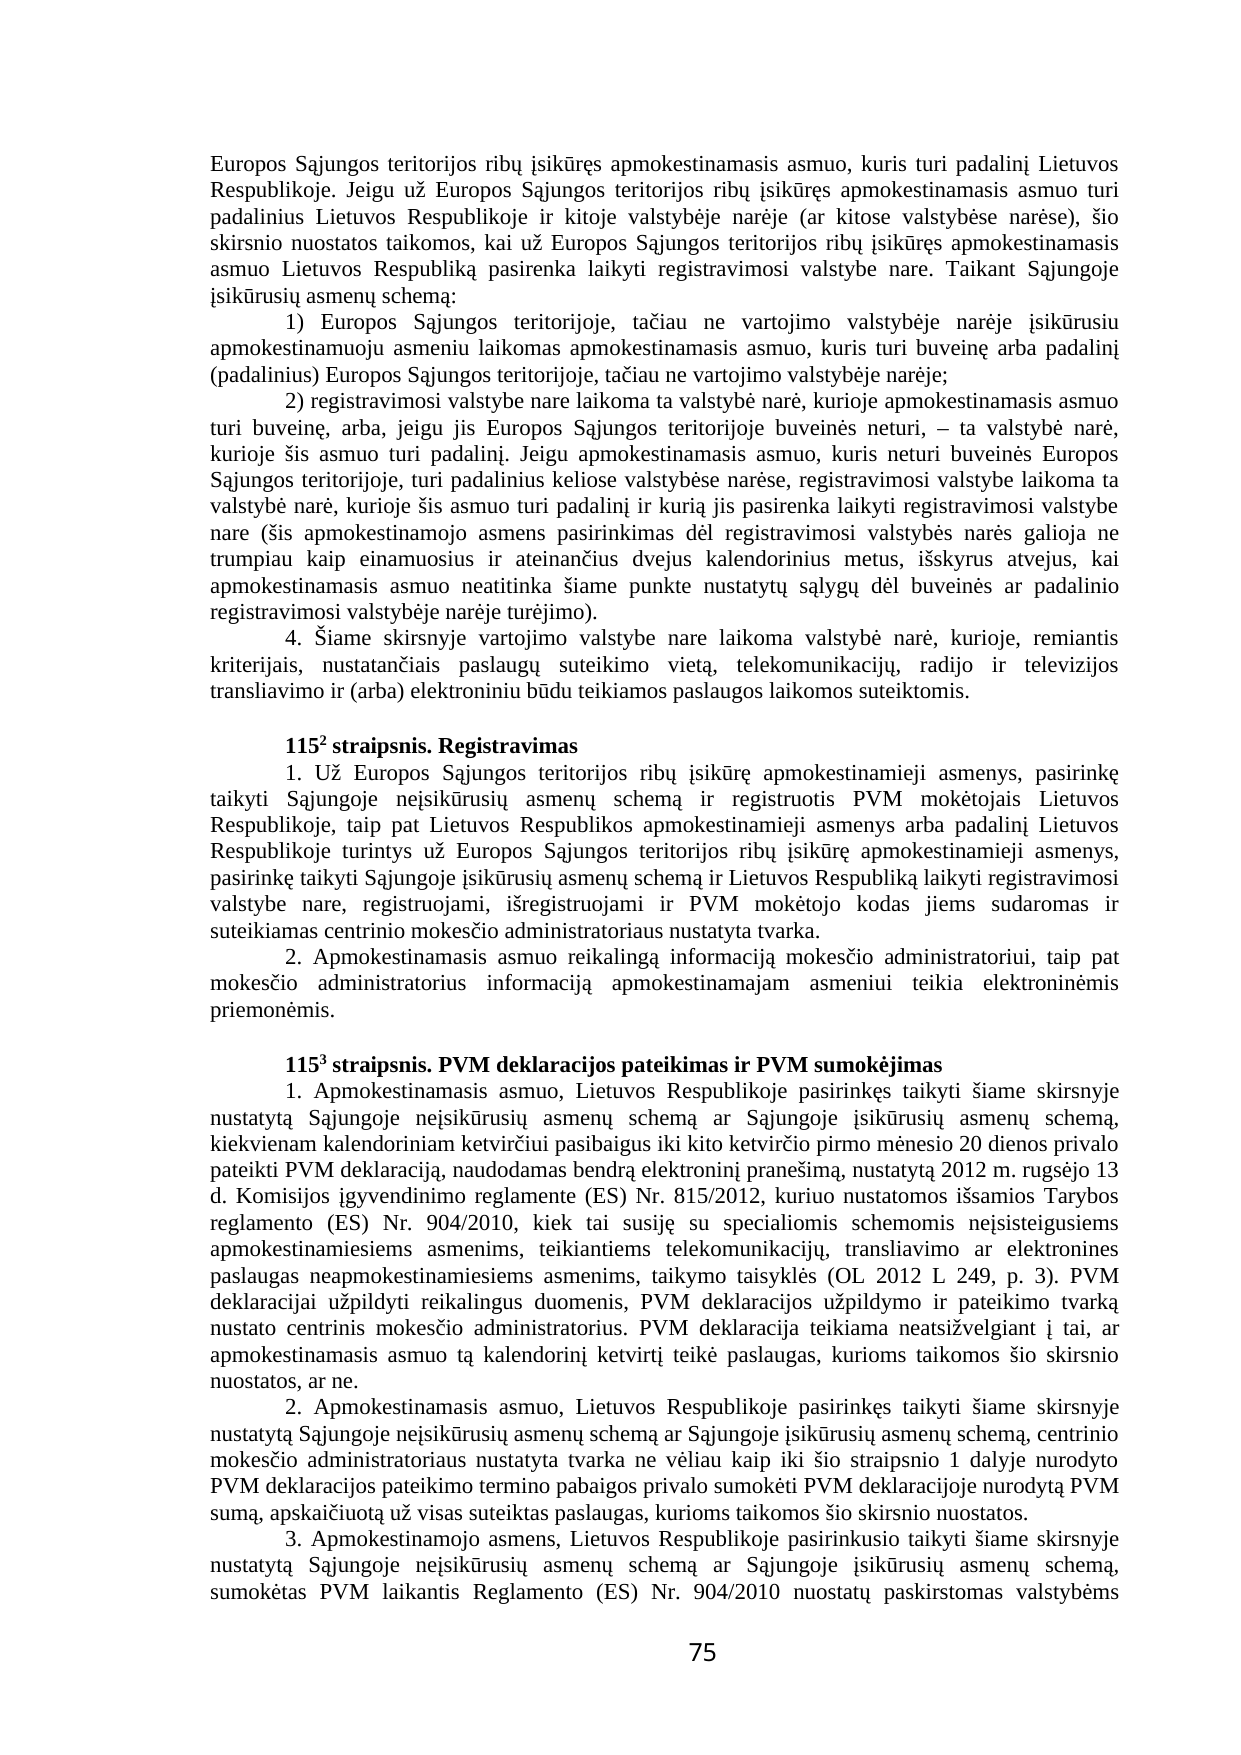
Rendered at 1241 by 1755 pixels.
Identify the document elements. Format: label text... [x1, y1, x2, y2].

text 2. Apmokestinamasis asmuo reikalingą informaciją mokesčio administratoriui, taip pat mokesčio administratorius informaciją apmokestinamajam asmeniui teikia elektroninėmis priemonėmis. [210, 943, 1120, 1022]
text 1) Europos Sąjungos teritorijoje, tačiau ne vartojimo valstybėje narėje įsikūrusiu apmokestinamuoju asmeniu laikomas apmokestinamasis asmuo, kuris turi buveinę arba padalinį (padalinius) Europos Sąjungos teritorijoje, tačiau ne vartojimo valstybėje narėje; [210, 308, 1120, 387]
text Europos Sąjungos teritorijos ribų įsikūręs apmokestinamasis asmuo, kuris turi padalinį Lietuvos Respublikoje. Jeigu už Europos Sąjungos teritorijos ribų įsikūręs apmokestinamasis asmuo turi padalinius Lietuvos Respublikoje ir kitoje valstybėje narėje (ar kitose valstybėse narėse), šio skirsnio nuostatos taikomos, kai už Europos Sąjungos teritorijos ribų įsikūręs apmokestinamasis asmuo Lietuvos Respubliką pasirenka laikyti registravimosi valstybe nare. Taikant Sąjungoje įsikūrusių asmenų schemą: [210, 150, 1120, 308]
text 1. Už Europos Sąjungos teritorijos ribų įsikūrę apmokestinamieji asmenys, pasirinkę taikyti Sąjungoje neįsikūrusių asmenų schemą ir registruotis PVM mokėtojais Lietuvos Respublikoje, taip pat Lietuvos Respublikos apmokestinamieji asmenys arba padalinį Lietuvos Respublikoje turintys už Europos Sąjungos teritorijos ribų įsikūrę apmokestinamieji asmenys, pasirinkę taikyti Sąjungoje įsikūrusių asmenų schemą ir Lietuvos Respubliką laikyti registravimosi valstybe nare, registruojami, išregistruojami ir PVM mokėtojo kodas jiems sudaromas ir suteikiamas centrinio mokesčio administratoriaus nustatyta tvarka. [210, 758, 1120, 943]
text 1153 straipsnis. PVM deklaracijos pateikimas ir PVM sumokėjimas [210, 1051, 1120, 1077]
text 2) registravimosi valstybe nare laikoma ta valstybė narė, kurioje apmokestinamasis asmuo turi buveinę, arba, jeigu jis Europos Sąjungos teritorijoje buveinės neturi, – ta valstybė narė, kurioje šis asmuo turi padalinį. Jeigu apmokestinamasis asmuo, kuris neturi buveinės Europos Sąjungos teritorijoje, turi padalinius keliose valstybėse narėse, registravimosi valstybe laikoma ta valstybė narė, kurioje šis asmuo turi padalinį ir kurią jis pasirenka laikyti registravimosi valstybe nare (šis apmokestinamojo asmens pasirinkimas dėl registravimosi valstybės narės galioja ne trumpiau kaip einamuosius ir ateinančius dvejus kalendorinius metus, išskyrus atvejus, kai apmokestinamasis asmuo neatitinka šiame punkte nustatytų sąlygų dėl buveinės ar padalinio registravimosi valstybėje narėje turėjimo). [210, 387, 1120, 624]
text 2. Apmokestinamasis asmuo, Lietuvos Respublikoje pasirinkęs taikyti šiame skirsnyje nustatytą Sąjungoje neįsikūrusių asmenų schemą ar Sąjungoje įsikūrusių asmenų schemą, centrinio mokesčio administratoriaus nustatyta tvarka ne vėliau kaip iki šio straipsnio 1 dalyje nurodyto PVM deklaracijos pateikimo termino pabaigos privalo sumokėti PVM deklaracijoje nurodytą PVM sumą, apskaičiuotą už visas suteiktas paslaugas, kurioms taikomos šio skirsnio nuostatos. [210, 1393, 1120, 1525]
text 4. Šiame skirsnyje vartojimo valstybe nare laikoma valstybė narė, kurioje, remiantis kriterijais, nustatančiais paslaugų suteikimo vietą, telekomunikacijų, radijo ir televizijos transliavimo ir (arba) elektroniniu būdu teikiamos paslaugos laikomos suteiktomis. [210, 624, 1120, 703]
text 1152 straipsnis. Registravimas [210, 732, 1120, 758]
text 1. Apmokestinamasis asmuo, Lietuvos Respublikoje pasirinkęs taikyti šiame skirsnyje nustatytą Sąjungoje neįsikūrusių asmenų schemą ar Sąjungoje įsikūrusių asmenų schemą, kiekvienam kalendoriniam ketvirčiui pasibaigus iki kito ketvirčio pirmo mėnesio 20 dienos privalo pateikti PVM deklaraciją, naudodamas bendrą elektroninį pranešimą, nustatytą 2012 m. rugsėjo 13 d. Komisijos įgyvendinimo reglamente (ES) Nr. 815/2012, kuriuo nustatomos išsamios Tarybos reglamento (ES) Nr. 904/2010, kiek tai susiję su specialiomis schemomis neįsisteigusiems apmokestinamiesiems asmenims, teikiantiems telekomunikacijų, transliavimo ar elektronines paslaugas neapmokestinamiesiems asmenims, taikymo taisyklės (OL 2012 L 249, p. 3). PVM deklaracijai užpildyti reikalingus duomenis, PVM deklaracijos užpildymo ir pateikimo tvarką nustato centrinis mokesčio administratorius. PVM deklaracija teikiama neatsižvelgiant į tai, ar apmokestinamasis asmuo tą kalendorinį ketvirtį teikė paslaugas, kurioms taikomos šio skirsnio nuostatos, ar ne. [210, 1077, 1120, 1393]
text 3. Apmokestinamojo asmens, Lietuvos Respublikoje pasirinkusio taikyti šiame skirsnyje nustatytą Sąjungoje neįsikūrusių asmenų schemą ar Sąjungoje įsikūrusių asmenų schemą, sumokėtas PVM laikantis Reglamento (ES) Nr. 904/2010 nuostatų paskirstomas valstybėms [210, 1525, 1120, 1604]
